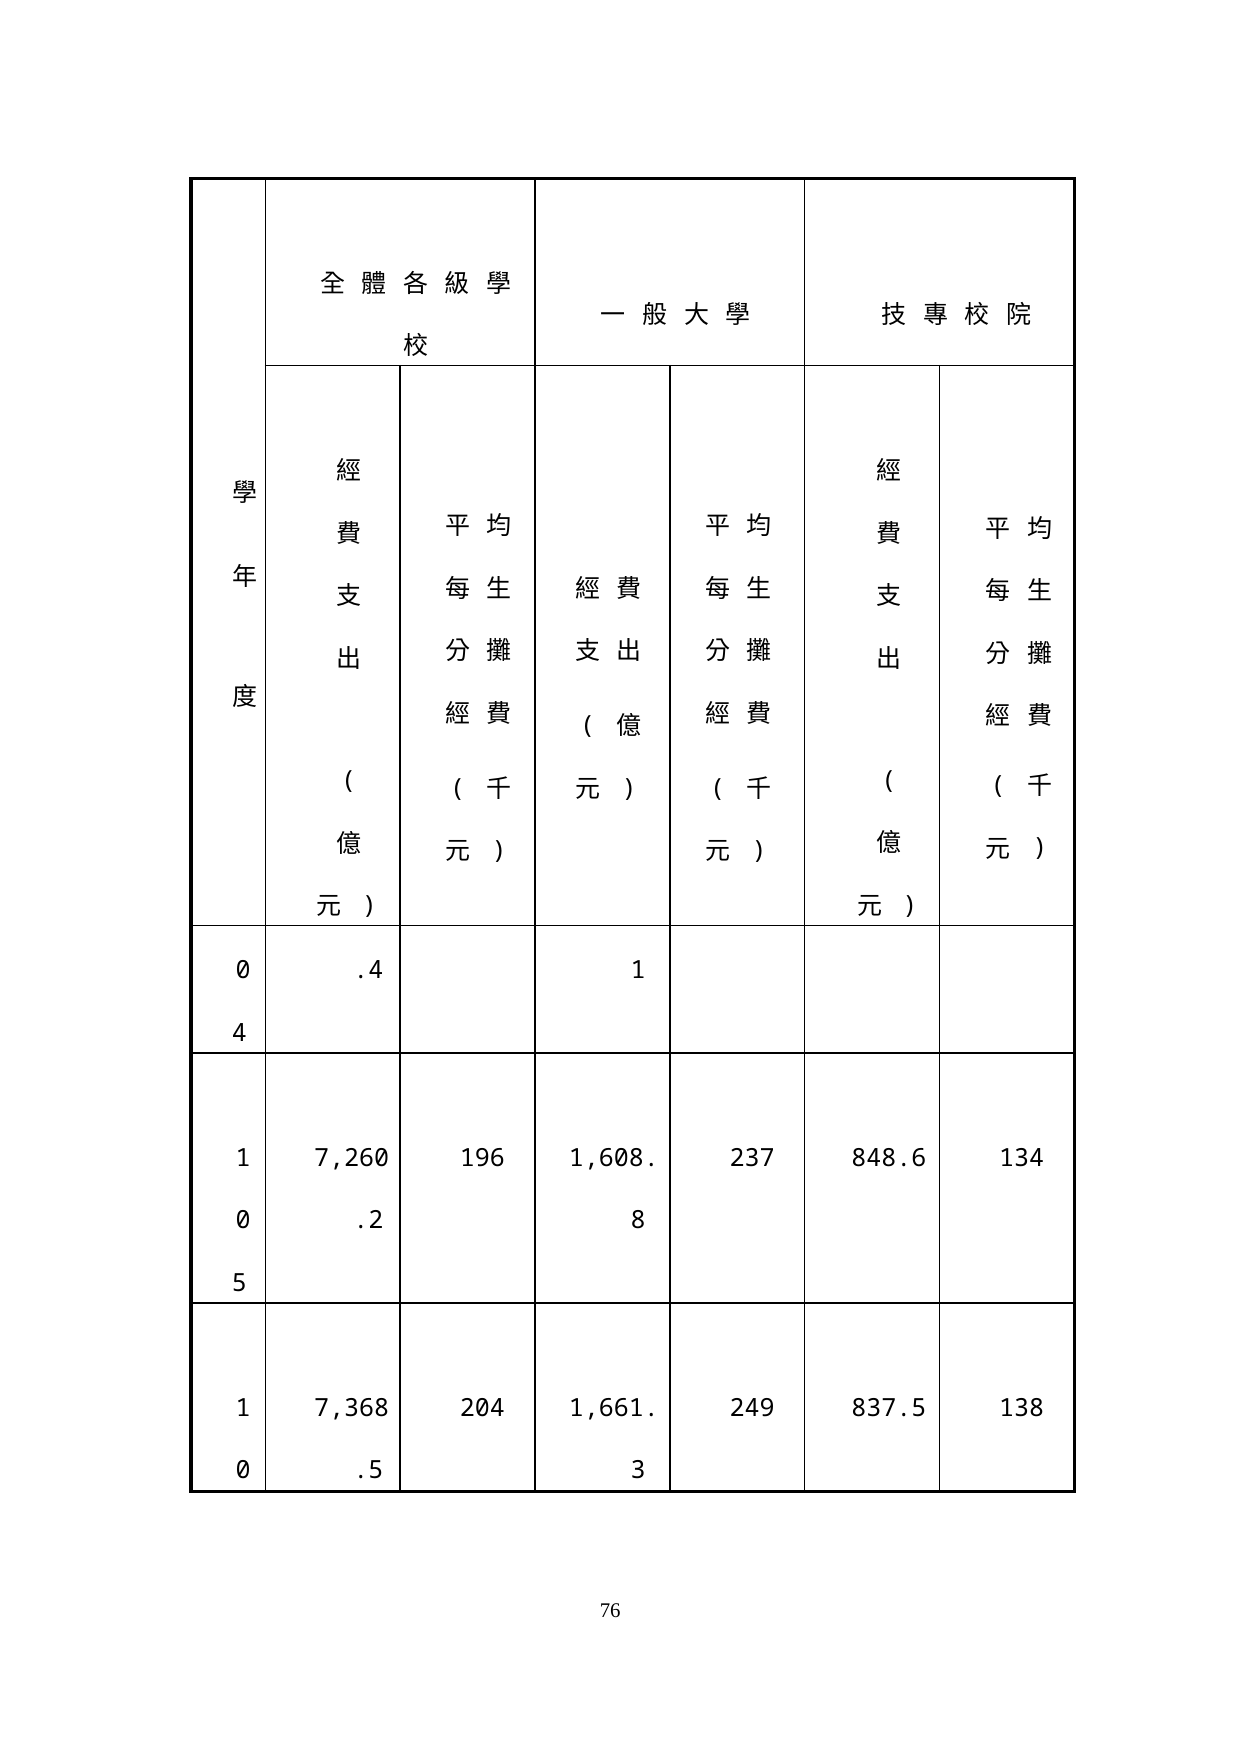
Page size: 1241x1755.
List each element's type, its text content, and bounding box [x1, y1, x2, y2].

table_cell [671, 926, 804, 1052]
table_cell 204 [401, 1304, 534, 1490]
table_header 學 年 度 [193, 180, 265, 924]
table_cell [401, 926, 534, 1052]
table_cell [940, 926, 1073, 1052]
table_cell 1,608.8 [536, 1054, 669, 1302]
table_cell 237 [671, 1054, 804, 1302]
table_header 全體各級學校 [266, 180, 534, 365]
table_cell 1 [536, 926, 669, 1052]
table_cell 105 [193, 1054, 265, 1302]
table_cell 196 [401, 1054, 534, 1302]
table_cell 7,368.5 [266, 1304, 399, 1490]
table_cell 經費支出 (億元) [805, 366, 939, 924]
table_cell 249 [671, 1304, 804, 1490]
table_cell 7,260.2 [266, 1054, 399, 1302]
table_cell 經費支出 (億元) [536, 366, 669, 924]
table_header 一般大學 [536, 180, 804, 365]
table_header 技專校院 [805, 180, 1073, 365]
table_cell [805, 926, 939, 1052]
table_cell 平均每生分攤經費 (千元) [940, 366, 1073, 924]
table_cell 04 [193, 926, 265, 1052]
table_cell 平均每生分攤經費 (千元) [401, 366, 534, 924]
table_cell 134 [940, 1054, 1073, 1302]
table_cell 1,661.3 [536, 1304, 669, 1490]
table_cell 837.5 [805, 1304, 939, 1490]
table_cell 10 [193, 1304, 265, 1490]
table_cell 848.6 [805, 1054, 939, 1302]
table_cell .4 [266, 926, 399, 1052]
table_cell 138 [940, 1304, 1073, 1490]
table_cell 經費支出 (億元) [266, 366, 399, 924]
table_cell 平均每生分攤經費 (千元) [671, 366, 804, 924]
